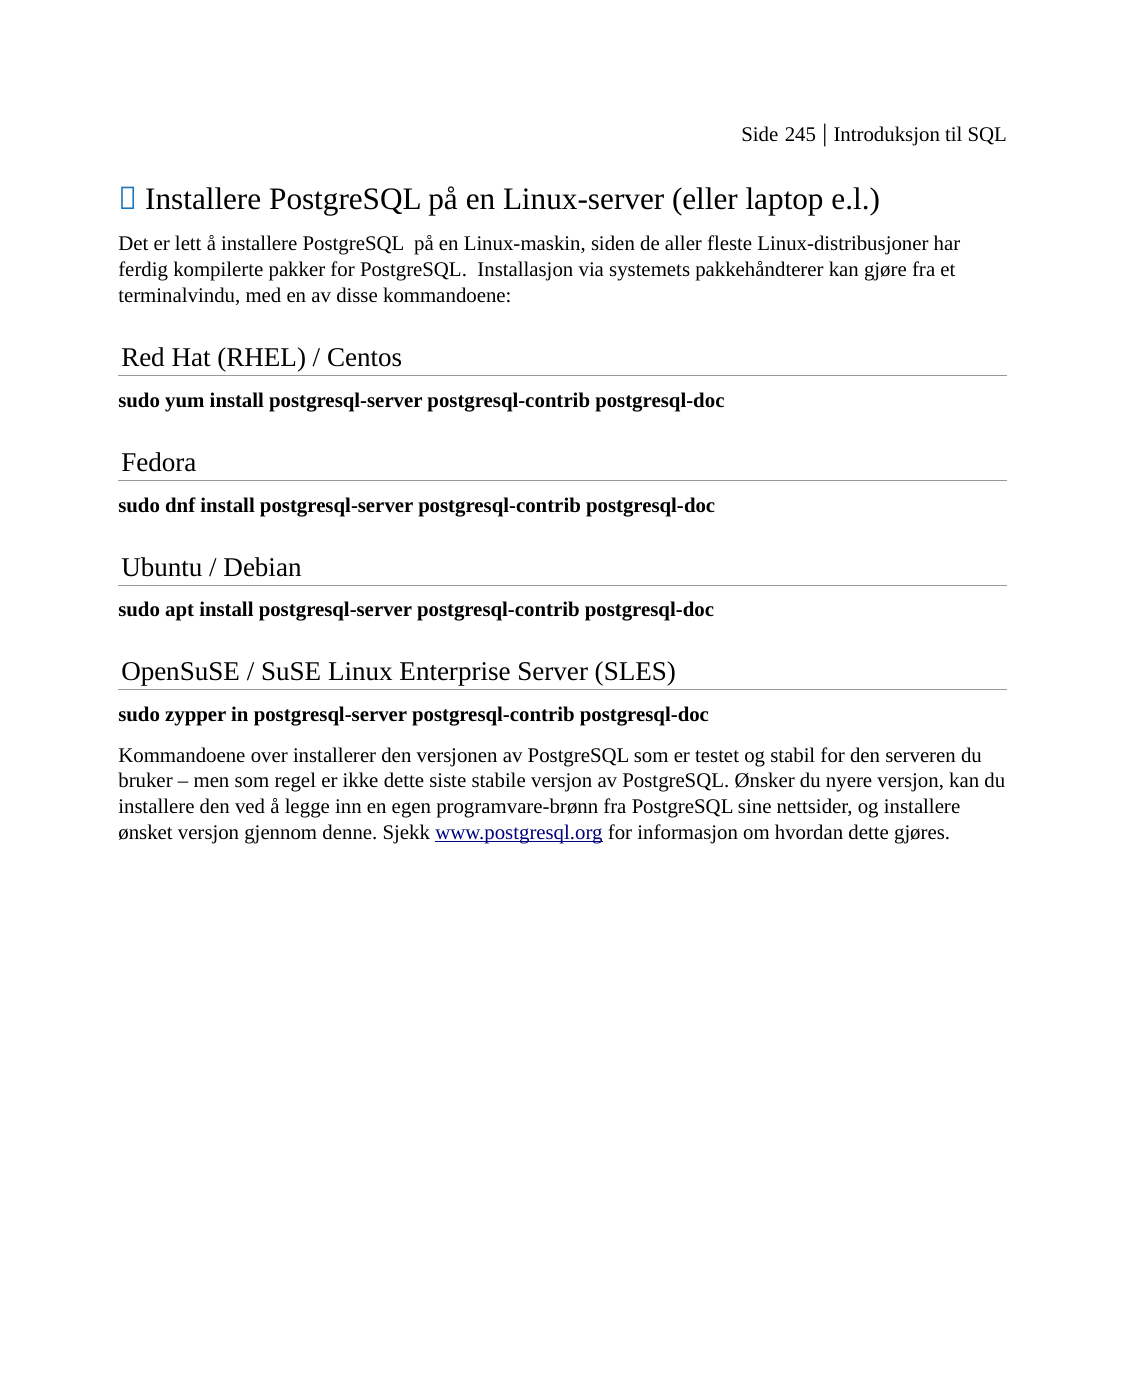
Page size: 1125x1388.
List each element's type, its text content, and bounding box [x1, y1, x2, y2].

subtitle Red Hat (RHEL) / Centos [118, 338, 1007, 375]
text sudo yum install postgresql-server postgresql-contrib postgresql-doc [118, 388, 1007, 412]
subtitle Ubuntu / Debian [118, 548, 1007, 585]
text sudo dnf install postgresql-server postgresql-contrib postgresql-doc [118, 493, 1007, 517]
text sudo zypper in postgresql-server postgresql-contrib postgresql-doc [118, 702, 1007, 726]
text Kommandoene over installerer den versjonen av PostgreSQL som er testet og stabil for den serveren du bruker – men som regel er ikke dette siste stabile versjon av PostgreSQL. Ønsker du nyere versjon, kan du installere den ved å legge inn en egen programvare-brønn fra PostgreSQL sine nettsider, og installere ønsket versjon gjennom denne. Sjekk www.postgresql.org for informasjon om hvordan dette gjøres. [118, 742, 1007, 844]
subtitle Fedora [118, 443, 1007, 480]
subtitle  Installere PostgreSQL på en Linux-server (eller laptop e.l.) [118, 176, 1007, 219]
text Det er lett å installere PostgreSQL på en Linux-maskin, siden de aller fleste Linux-distribusjoner har ferdig kompilerte pakker for PostgreSQL. Installasjon via systemets pakkehåndterer kan gjøre fra et terminalvindu, med en av disse kommandoene: [118, 231, 1007, 307]
text sudo apt install postgresql-server postgresql-contrib postgresql-doc [118, 597, 1007, 621]
subtitle OpenSuSE / SuSE Linux Enterprise Server (SLES) [118, 652, 1007, 689]
